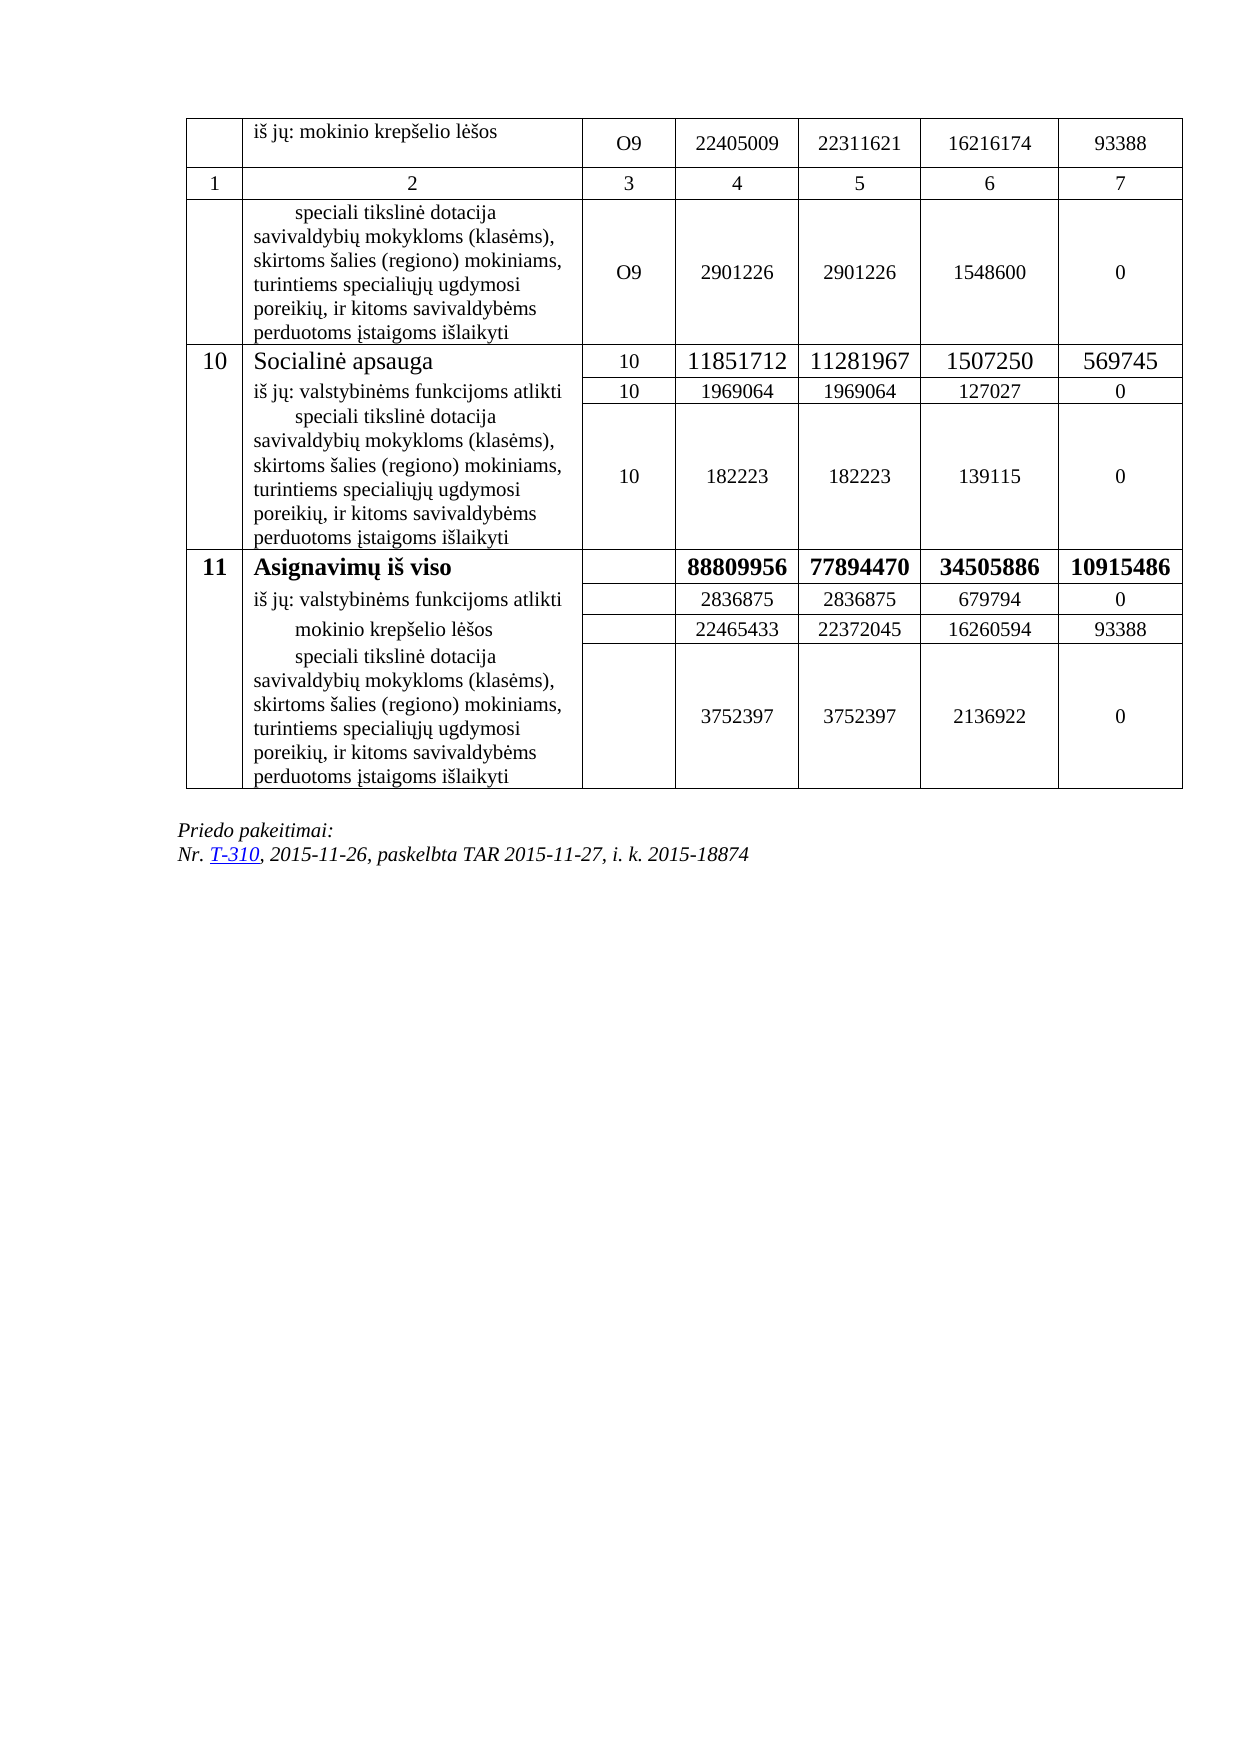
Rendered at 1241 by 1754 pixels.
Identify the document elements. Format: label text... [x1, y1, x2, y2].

table_cell [583, 615, 675, 642]
table_cell 7 [1059, 168, 1182, 198]
table_cell speciali tikslinė dotacija savivaldybių mokykloms (klasėms), skirtoms šalies (regiono) mokiniams, turintiems specialiųjų ugdymosi poreikių, ir kitoms savivaldybėms perduotoms įstaigoms išlaikyti [243, 643, 582, 788]
table_cell 0 [1059, 644, 1182, 788]
table_cell 182223 [799, 404, 920, 549]
table_cell 88809956 [676, 550, 798, 583]
table_cell 11 [187, 550, 242, 583]
table_cell 569745 [1059, 345, 1182, 377]
table_cell 10 [583, 378, 675, 403]
table_cell 10 [187, 345, 242, 377]
table_cell 93388 [1059, 119, 1182, 167]
table_cell 0 [1059, 404, 1182, 549]
table_cell [187, 200, 242, 344]
table_cell [583, 584, 675, 614]
table_cell 10915486 [1059, 550, 1182, 583]
table_cell Socialinė apsauga [243, 345, 582, 377]
table_cell [187, 377, 242, 403]
table_cell 182223 [676, 404, 798, 549]
table_cell 2901226 [676, 200, 798, 344]
table_cell 4 [676, 168, 798, 198]
table_cell speciali tikslinė dotacija savivaldybių mokykloms (klasėms), skirtoms šalies (regiono) mokiniams, turintiems specialiųjų ugdymosi poreikių, ir kitoms savivaldybėms perduotoms įstaigoms išlaikyti [243, 403, 582, 549]
table_cell mokinio krepšelio lėšos [243, 614, 582, 642]
table_cell 16216174 [921, 119, 1058, 167]
table_cell 2 [243, 168, 582, 198]
table_cell 127027 [921, 378, 1058, 403]
table_cell 2901226 [799, 200, 920, 344]
table_cell 22405009 [676, 119, 798, 167]
table_cell [187, 403, 242, 549]
table_cell 2836875 [799, 584, 920, 614]
table_cell 5 [799, 168, 920, 198]
table_cell 1969064 [676, 378, 798, 403]
table_cell [187, 643, 242, 788]
table_cell iš jų: mokinio krepšelio lėšos [243, 119, 582, 167]
table_cell 6 [921, 168, 1058, 198]
table_cell 139115 [921, 404, 1058, 549]
table_cell [583, 550, 675, 583]
table_cell [187, 119, 242, 167]
text Nr. T-310, 2015-11-26, paskelbta TAR 2015-11-27, i. k. 2015-18874 [177, 842, 1181, 866]
table_cell 22372045 [799, 615, 920, 642]
table_cell speciali tikslinė dotacija savivaldybių mokykloms (klasėms), skirtoms šalies (regiono) mokiniams, turintiems specialiųjų ugdymosi poreikių, ir kitoms savivaldybėms perduotoms įstaigoms išlaikyti [243, 200, 582, 344]
table_cell 22465433 [676, 615, 798, 642]
table_cell 1507250 [921, 345, 1058, 377]
table_cell 3752397 [676, 644, 798, 788]
table_cell [187, 583, 242, 614]
table_cell 3 [583, 168, 675, 198]
table_cell 11281967 [799, 345, 920, 377]
table_cell O9 [583, 119, 675, 167]
table_cell [583, 644, 675, 788]
table_cell 34505886 [921, 550, 1058, 583]
table_cell 1548600 [921, 200, 1058, 344]
table_cell 0 [1059, 200, 1182, 344]
table_cell O9 [583, 200, 675, 344]
table_cell 2136922 [921, 644, 1058, 788]
table_cell 679794 [921, 584, 1058, 614]
table_cell iš jų: valstybinėms funkcijoms atlikti [243, 583, 582, 614]
table_cell 1969064 [799, 378, 920, 403]
table_cell 3752397 [799, 644, 920, 788]
table_cell 10 [583, 345, 675, 377]
table_cell [187, 614, 242, 642]
table_cell 0 [1059, 584, 1182, 614]
table_cell 22311621 [799, 119, 920, 167]
table_cell Asignavimų iš viso [243, 550, 582, 583]
table_cell 0 [1059, 378, 1182, 403]
table_cell 16260594 [921, 615, 1058, 642]
table_cell 2836875 [676, 584, 798, 614]
table_cell 1 [187, 168, 242, 198]
table_cell 93388 [1059, 615, 1182, 642]
table_cell 77894470 [799, 550, 920, 583]
table_cell iš jų: valstybinėms funkcijoms atlikti [243, 377, 582, 403]
text Priedo pakeitimai: [177, 818, 1181, 842]
table_cell 10 [583, 404, 675, 549]
table_cell 11851712 [676, 345, 798, 377]
